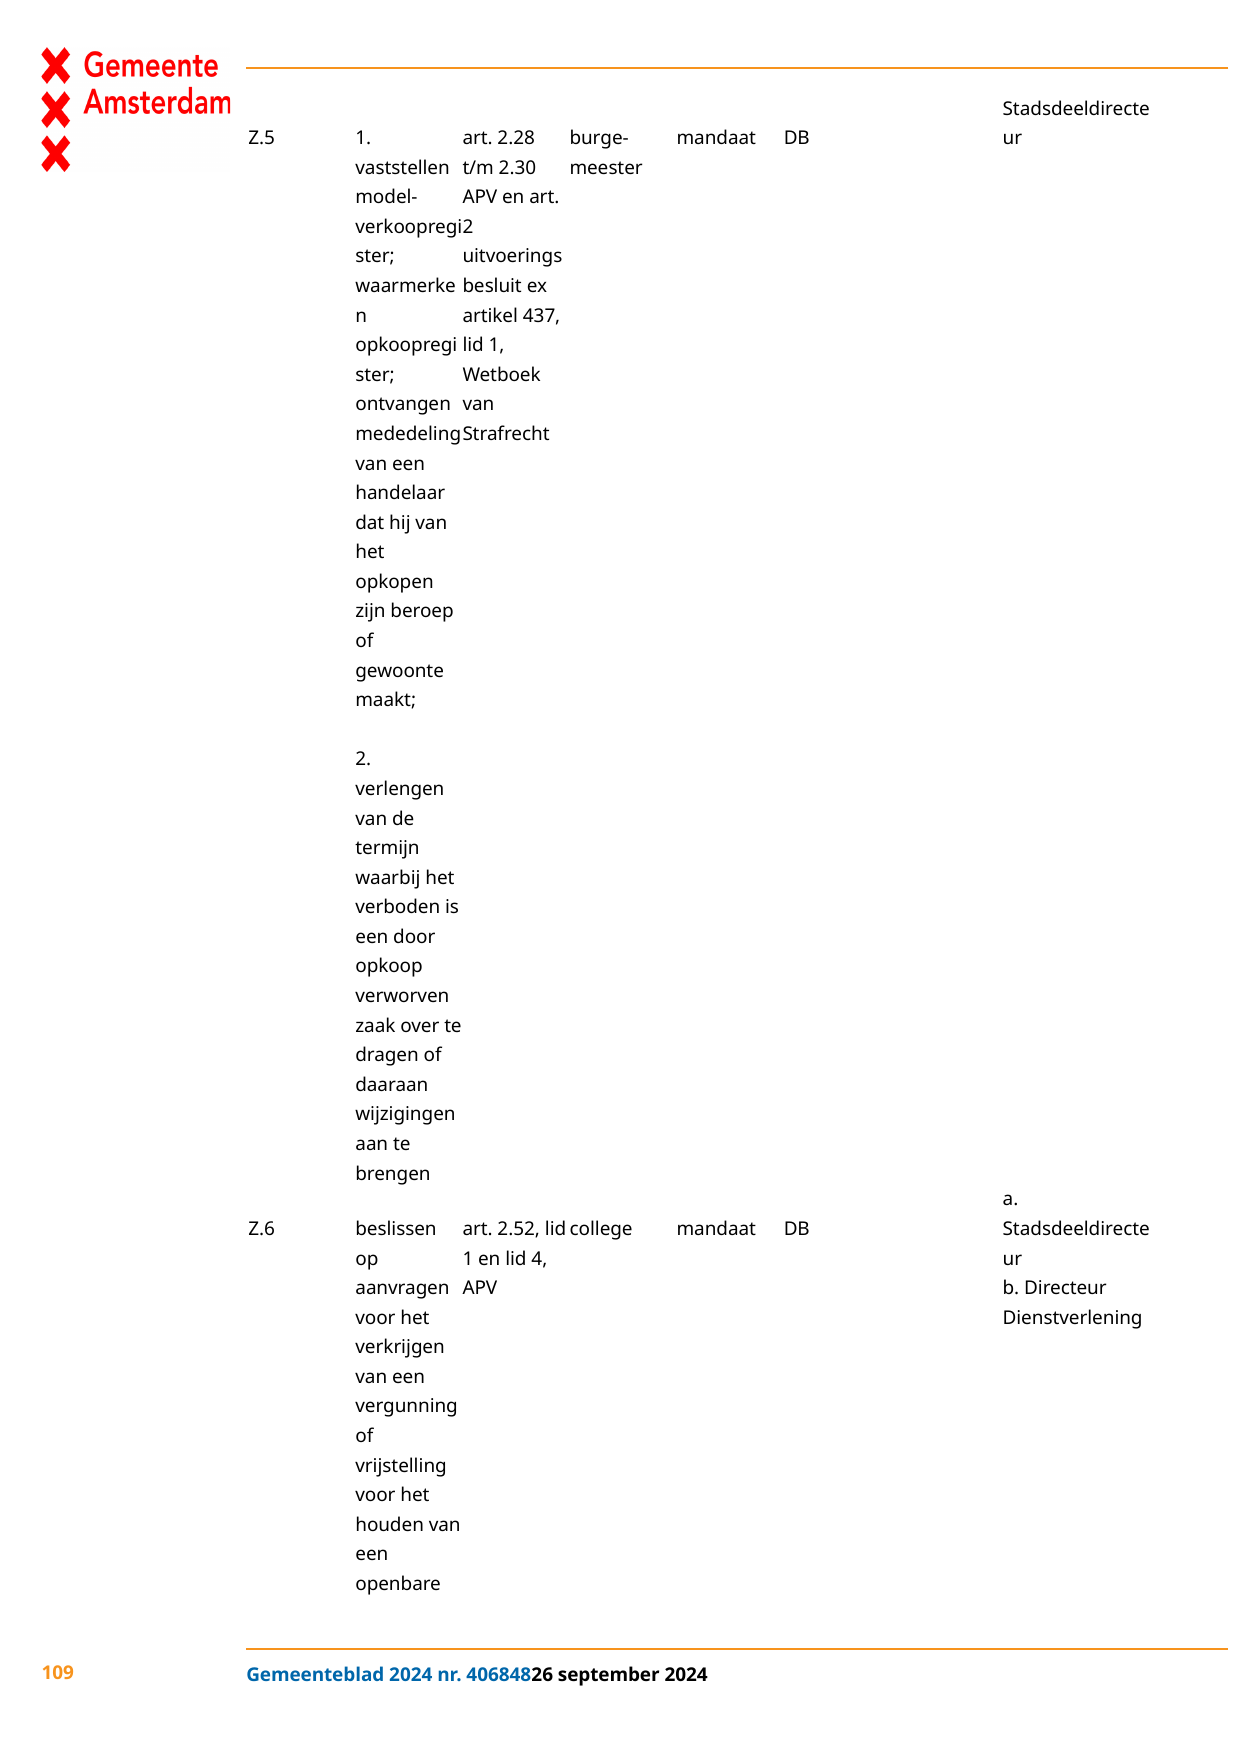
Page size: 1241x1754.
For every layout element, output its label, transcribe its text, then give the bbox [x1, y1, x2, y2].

table_cell Z.5 [248, 95, 355, 1186]
table_cell [891, 95, 1002, 1186]
table_cell art. 2.52, lid 1 en lid 4, APV [462, 1186, 569, 1596]
table_cell mandaat [676, 95, 783, 1186]
table_cell college [569, 1186, 676, 1596]
table_cell Z.6 [248, 1186, 355, 1596]
table_cell beslissen op aanvragen voor het verkrijgen van een vergunning of vrijstelling voor het houden van een openbare [355, 1186, 462, 1596]
picture [41, 47, 231, 172]
table_cell Stadsdeeldirecteur [1003, 95, 1152, 1186]
table_cell mandaat [676, 1186, 783, 1596]
table_cell art. 2.28 t/m 2.30 APV en art. 2 uitvoeringsbesluit ex artikel 437, lid 1, Wetboek van Strafrecht [462, 95, 569, 1186]
table_cell 1. vaststellen model-verkoopregister; waarmerken opkoopregister; ontvangen mededeling van een handelaar dat hij van het opkopen zijn beroep of gewoonte maakt; 2. verlengen van de termijn waarbij het verboden is een door opkoop verworven zaak over te dragen of daaraan wijzigingen aan te brengen [355, 95, 462, 1186]
table_cell DB [784, 1186, 891, 1596]
table_cell DB [784, 95, 891, 1186]
table_cell burge-meester [569, 95, 676, 1186]
table_cell [891, 1186, 1002, 1596]
table_cell a. Stadsdeeldirecteur b. Directeur Dienstverlening [1003, 1186, 1152, 1596]
